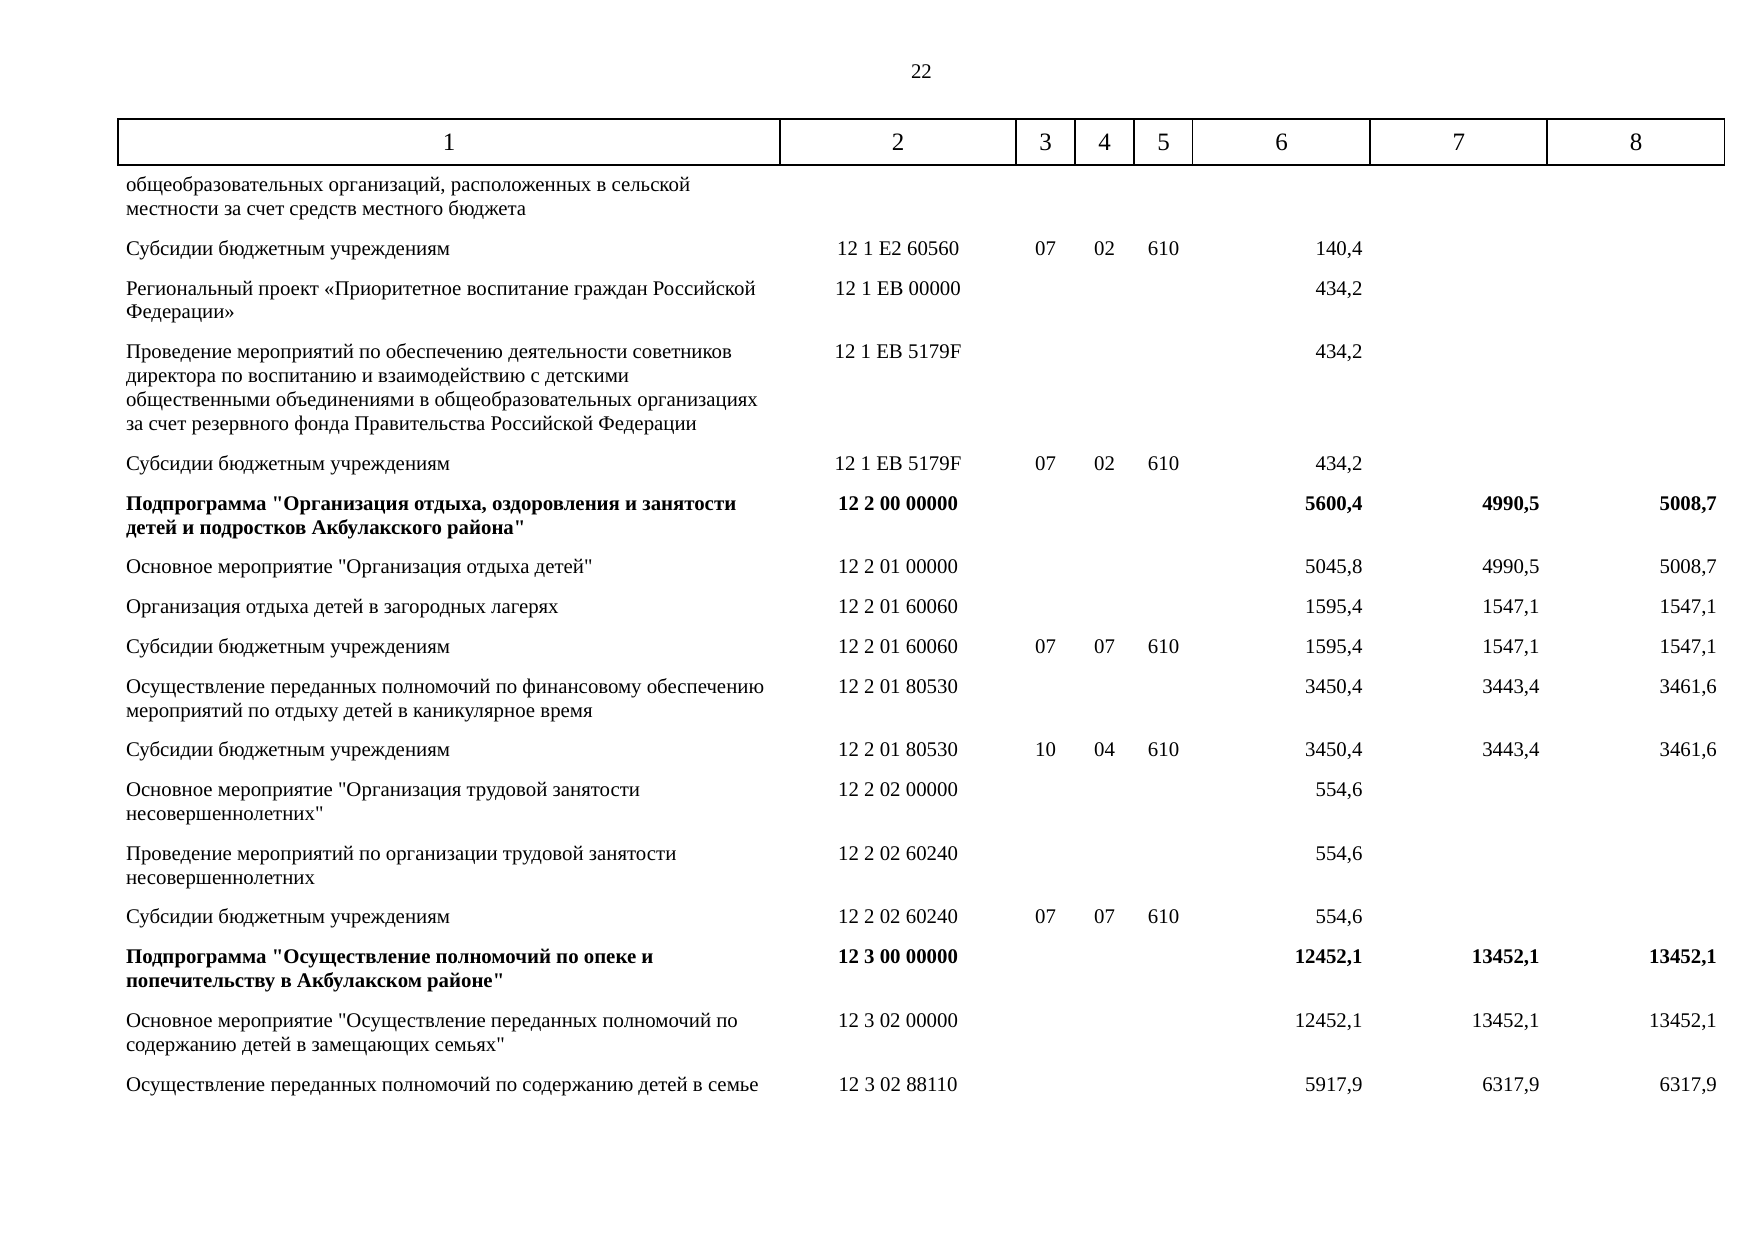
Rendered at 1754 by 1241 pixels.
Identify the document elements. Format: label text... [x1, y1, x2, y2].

table_cell 5008,7 [1547, 547, 1724, 586]
table_cell 5045,8 [1193, 547, 1370, 586]
table_cell 12 3 02 00000 [780, 1000, 1016, 1064]
table_header [1076, 120, 1133, 164]
table_cell [1075, 936, 1134, 1000]
table_cell 12 1 EB 00000 [780, 268, 1016, 331]
table_cell 12 2 01 00000 [780, 547, 1016, 586]
table_cell [1016, 483, 1075, 547]
table_cell 13452,1 [1547, 936, 1724, 1000]
table_cell 12 2 01 60060 [780, 626, 1016, 666]
table_cell [1016, 547, 1075, 586]
table_cell [1547, 268, 1724, 331]
table_cell [1134, 166, 1193, 228]
table_cell 610 [1134, 443, 1193, 483]
table_header 4 [1083, 128, 1126, 156]
table_cell [1075, 833, 1134, 897]
table_header [1548, 120, 1724, 164]
table_cell Осуществление переданных полномочий по финансовому обеспечению мероприятий по отдыху детей в каникулярное время [118, 666, 780, 729]
table_cell [1075, 166, 1134, 228]
table_cell Проведение мероприятий по организации трудовой занятости несовершеннолетних [118, 833, 780, 897]
table_cell 1547,1 [1370, 626, 1547, 666]
table_cell общеобразовательных организаций, расположенных в сельской местности за счет средств местного бюджета [118, 166, 780, 228]
table_cell [1134, 547, 1193, 586]
table_cell [1134, 936, 1193, 1000]
table_cell 3450,4 [1193, 666, 1370, 729]
table_cell 07 [1016, 228, 1075, 268]
table_cell 07 [1016, 443, 1075, 483]
table_cell [1134, 586, 1193, 626]
table_cell 5917,9 [1193, 1064, 1370, 1103]
table_cell [1016, 1064, 1075, 1103]
table_cell [1370, 228, 1547, 268]
table_cell 1595,4 [1193, 626, 1370, 666]
table_cell [1134, 769, 1193, 833]
table_cell [1193, 166, 1370, 228]
table_cell 5008,7 [1547, 483, 1724, 547]
table_cell Проведение мероприятий по обеспечению деятельности советников директора по воспитанию и взаимодействию с детскими общественными объединениями в общеобразовательных организациях за счет резервного фонда Правительства Российской Федерации [118, 331, 780, 443]
table_cell 12 3 02 88110 [780, 1064, 1016, 1103]
table_cell 6317,9 [1370, 1064, 1547, 1103]
table_cell Осуществление переданных полномочий по содержанию детей в семье [118, 1064, 780, 1103]
table_cell 12 3 00 00000 [780, 936, 1016, 1000]
table_cell 1547,1 [1370, 586, 1547, 626]
table_cell [1547, 166, 1724, 228]
table_cell [1075, 483, 1134, 547]
table_cell 140,4 [1193, 228, 1370, 268]
table_header [119, 120, 779, 164]
table_cell Основное мероприятие "Организация отдыха детей" [118, 547, 780, 586]
table_cell Организация отдыха детей в загородных лагерях [118, 586, 780, 626]
table_cell [1075, 769, 1134, 833]
table_cell [1016, 331, 1075, 443]
table_cell [1016, 166, 1075, 228]
table_cell 12 2 01 60060 [780, 586, 1016, 626]
table_cell [1016, 666, 1075, 729]
table_cell [1370, 897, 1547, 936]
table_header 7 [1378, 128, 1539, 156]
table_cell 3443,4 [1370, 666, 1547, 729]
table_cell 02 [1075, 228, 1134, 268]
table_cell [1370, 833, 1547, 897]
table_cell Подпрограмма "Организация отдыха, оздоровления и занятости детей и подростков Акбулакского района" [118, 483, 780, 547]
table_header [1135, 120, 1192, 164]
table_cell Основное мероприятие "Организация трудовой занятости несовершеннолетних" [118, 769, 780, 833]
table_cell 1547,1 [1547, 626, 1724, 666]
table_cell [1016, 268, 1075, 331]
table_cell [1134, 833, 1193, 897]
table_cell [1016, 769, 1075, 833]
table_cell [1134, 331, 1193, 443]
table_cell [1547, 897, 1724, 936]
table_cell 434,2 [1193, 331, 1370, 443]
table_cell [1134, 1064, 1193, 1103]
table_cell 554,6 [1193, 769, 1370, 833]
table_cell 07 [1075, 626, 1134, 666]
table_cell 434,2 [1193, 443, 1370, 483]
table_cell [1075, 1000, 1134, 1064]
table_cell 1547,1 [1547, 586, 1724, 626]
table_cell 3443,4 [1370, 730, 1547, 769]
table_cell [1075, 586, 1134, 626]
table_cell 610 [1134, 228, 1193, 268]
table_header [1193, 120, 1369, 164]
table_cell 12 1 EB 5179F [780, 331, 1016, 443]
table_cell 3461,6 [1547, 730, 1724, 769]
table_cell 12 2 02 00000 [780, 769, 1016, 833]
table_cell [1370, 331, 1547, 443]
table_cell [1134, 483, 1193, 547]
table_cell [1134, 1000, 1193, 1064]
table_cell [1016, 833, 1075, 897]
table_cell [1075, 268, 1134, 331]
table_cell 5600,4 [1193, 483, 1370, 547]
table_cell [1370, 166, 1547, 228]
table_cell 3461,6 [1547, 666, 1724, 729]
table_header 3 [1024, 128, 1067, 156]
table_cell 13452,1 [1370, 1000, 1547, 1064]
table_cell [1134, 666, 1193, 729]
table_cell 10 [1016, 730, 1075, 769]
table_header [781, 120, 1015, 164]
table_cell [1075, 1064, 1134, 1103]
table_cell Региональный проект «Приоритетное воспитание граждан Российской Федерации» [118, 268, 780, 331]
table_cell 12452,1 [1193, 936, 1370, 1000]
table_cell [1547, 443, 1724, 483]
table_cell 1595,4 [1193, 586, 1370, 626]
table_cell 4990,5 [1370, 547, 1547, 586]
table_cell 6317,9 [1547, 1064, 1724, 1103]
table_cell 610 [1134, 897, 1193, 936]
table_cell [1075, 331, 1134, 443]
table_cell 610 [1134, 626, 1193, 666]
table_cell Основное мероприятие "Осуществление переданных полномочий по содержанию детей в замещающих семьях" [118, 1000, 780, 1064]
table_cell Субсидии бюджетным учреждениям [118, 443, 780, 483]
table_cell 12 2 01 80530 [780, 666, 1016, 729]
table_cell 13452,1 [1547, 1000, 1724, 1064]
table_cell [1547, 769, 1724, 833]
table_cell 12 2 00 00000 [780, 483, 1016, 547]
table_cell [1370, 268, 1547, 331]
table_cell Субсидии бюджетным учреждениям [118, 626, 780, 666]
table_cell 04 [1075, 730, 1134, 769]
table_cell [1547, 228, 1724, 268]
table_cell 12 2 02 60240 [780, 833, 1016, 897]
table_cell 4990,5 [1370, 483, 1547, 547]
table_cell 12 1 EB 5179F [780, 443, 1016, 483]
table_cell [1016, 1000, 1075, 1064]
table_cell [1547, 833, 1724, 897]
table_cell 554,6 [1193, 897, 1370, 936]
table_header 5 [1142, 128, 1185, 156]
table_cell 3450,4 [1193, 730, 1370, 769]
table_cell 434,2 [1193, 268, 1370, 331]
table_cell [1370, 443, 1547, 483]
table_cell [1075, 666, 1134, 729]
table_cell [1547, 331, 1724, 443]
table_cell 12 1 E2 60560 [780, 228, 1016, 268]
table_cell 12452,1 [1193, 1000, 1370, 1064]
table_header 1 [126, 128, 772, 156]
table_cell [1016, 936, 1075, 1000]
table_cell Подпрограмма "Осуществление полномочий по опеке и попечительству в Акбулакском районе" [118, 936, 780, 1000]
table_cell [1134, 268, 1193, 331]
table_cell Субсидии бюджетным учреждениям [118, 897, 780, 936]
table_cell [780, 166, 1016, 228]
table_cell 07 [1016, 897, 1075, 936]
table_cell Субсидии бюджетным учреждениям [118, 228, 780, 268]
table_cell 07 [1075, 897, 1134, 936]
table_cell 12 2 02 60240 [780, 897, 1016, 936]
table_cell [1016, 586, 1075, 626]
table_cell Субсидии бюджетным учреждениям [118, 730, 780, 769]
table_cell 13452,1 [1370, 936, 1547, 1000]
table_cell 610 [1134, 730, 1193, 769]
table_header 6 [1201, 128, 1362, 156]
table_header 2 [788, 128, 1008, 156]
table_header 8 [1555, 128, 1716, 156]
table_cell 554,6 [1193, 833, 1370, 897]
table_header [1371, 120, 1546, 164]
table_header [1017, 120, 1074, 164]
table_cell 02 [1075, 443, 1134, 483]
table_cell [1370, 769, 1547, 833]
table_cell 07 [1016, 626, 1075, 666]
table_cell [1075, 547, 1134, 586]
table_cell 12 2 01 80530 [780, 730, 1016, 769]
